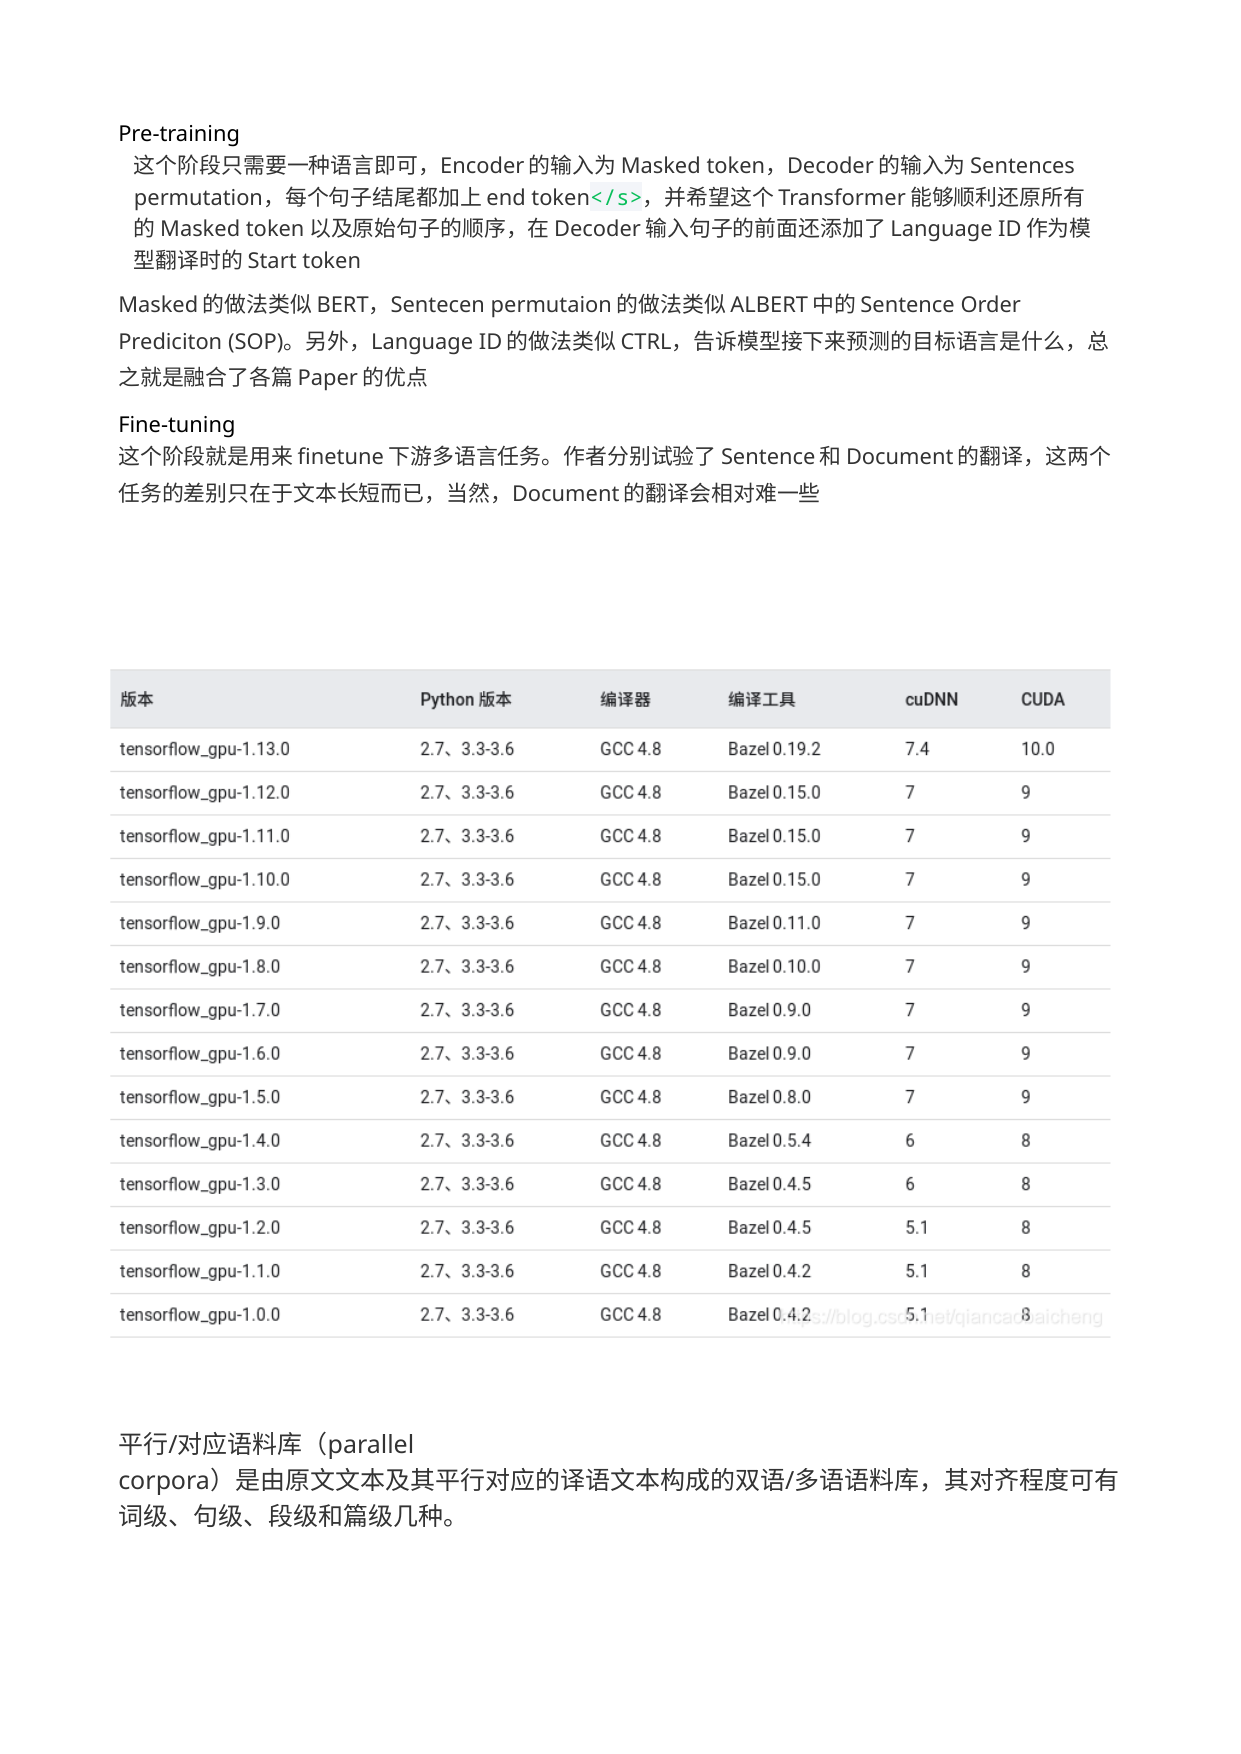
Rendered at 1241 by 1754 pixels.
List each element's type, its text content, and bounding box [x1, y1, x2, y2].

text 这个阶段只需要一种语言即可，Encoder的输入为Masked token，Decoder的输入为Sentences permutation，每个句子结尾都加上end token</s>，并希望这个Transformer能够顺利还原所有的Masked token以及原始句子的顺序，在Decoder输入句子的前面还添加了Language ID作为模型翻译时的Start token [134, 148, 1106, 275]
text 平行/对应语料库（parallel corpora）是由原文文本及其平行对应的译语文本构成的双语/多语语料库，其对齐程度可有词级、句级、段级和篇级几种。 [118, 1424, 1122, 1533]
subtitle Fine-tuning [118, 409, 1122, 439]
text 这个阶段就是用来finetune下游多语言任务。作者分别试验了Sentence和Document的翻译，这两个任务的差别只在于文本长短而已，当然，Document的翻译会相对难一些 [118, 439, 1122, 507]
text Masked的做法类似BERT，Sentecen permutaion的做法类似ALBERT中的Sentence Order Prediciton (SOP)。另外，Language ID的做法类似CTRL，告诉模型接下来预测的目标语言是什么，总之就是融合了各篇Paper的优点 [118, 287, 1122, 392]
subtitle Pre-training [118, 118, 1122, 148]
picture [108, 668, 1113, 1339]
